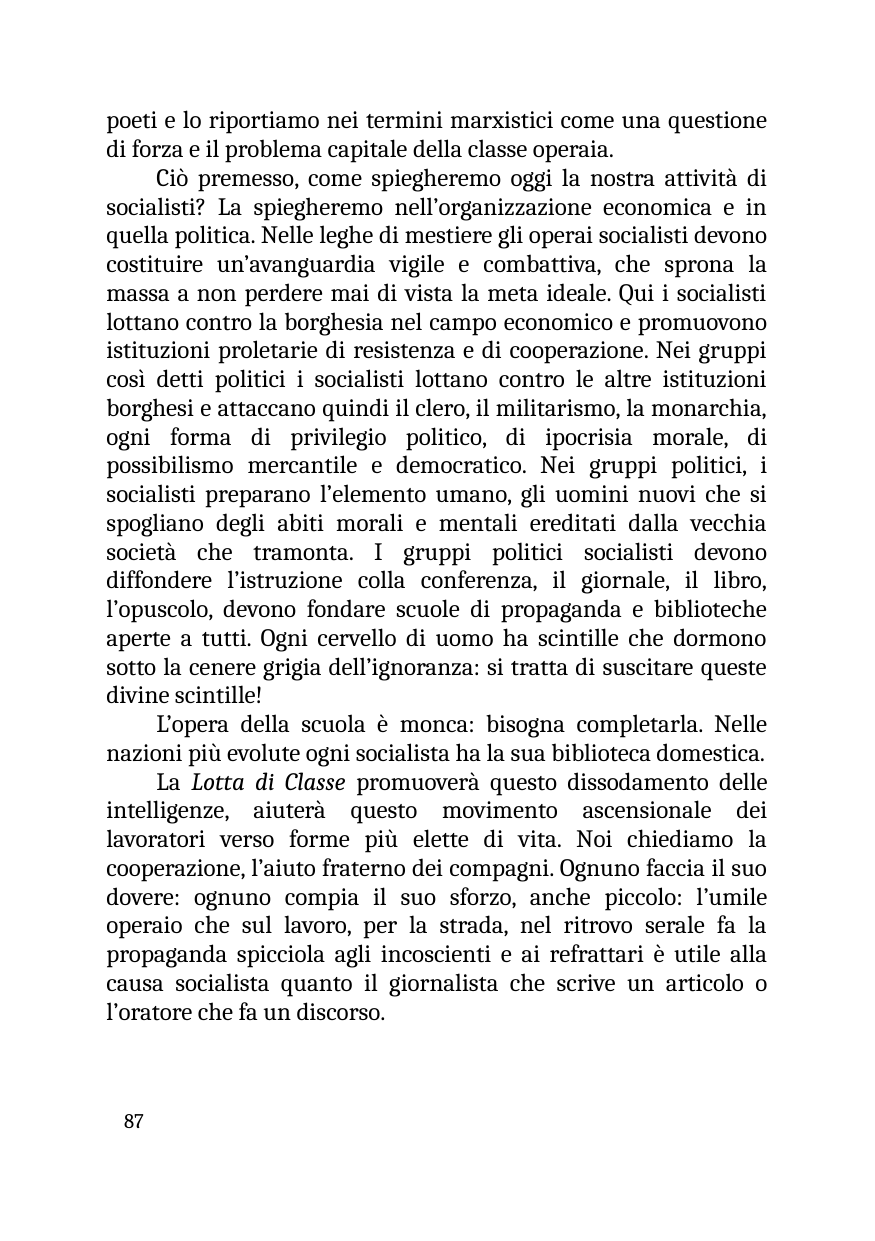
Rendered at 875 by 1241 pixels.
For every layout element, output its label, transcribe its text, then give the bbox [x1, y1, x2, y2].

text La Lotta di Classe promuoverà questo dissodamento delle intelligenze, aiuterà questo movimento ascensionale dei lavoratori verso forme più elette di vita. Noi chiediamo la cooperazione, l’aiuto fraterno dei compagni. Ognuno faccia il suo dovere: ognuno compia il suo sforzo, anche piccolo: l’umile operaio che sul lavoro, per la strada, nel ritrovo serale fa la propaganda spicciola agli incoscienti e ai refrattari è utile alla causa socialista quanto il giornalista che scrive un articolo o l’oratore che fa un discorso. [106, 767, 768, 1026]
text L’opera della scuola è monca: bisogna completarla. Nelle nazioni più evolute ogni socialista ha la sua biblioteca domestica. [106, 710, 768, 767]
text Ciò premesso, come spiegheremo oggi la nostra attività di socialisti? La spiegheremo nell’organizzazione economica e in quella politica. Nelle leghe di mestiere gli operai socialisti devono costituire un’avanguardia vigile e combattiva, che sprona la massa a non perdere mai di vista la meta ideale. Qui i socialisti lottano contro la borghesia nel campo economico e promuovono istituzioni proletarie di resistenza e di cooperazione. Nei gruppi così detti politici i socialisti lottano contro le altre istituzioni borghesi e attaccano quindi il clero, il militarismo, la monarchia, ogni forma di privilegio politico, di ipocrisia morale, di possibilismo mercantile e democratico. Nei gruppi politici, i socialisti preparano l’elemento umano, gli uomini nuovi che si spogliano degli abiti morali e mentali ereditati dalla vecchia società che tramonta. I gruppi politici socialisti devono diffondere l’istruzione colla conferenza, il giornale, il libro, l’opuscolo, devono fondare scuole di propaganda e biblioteche aperte a tutti. Ogni cervello di uomo ha scintille che dormono sotto la cenere grigia dell’ignoranza: si tratta di suscitare queste divine scintille! [106, 164, 768, 710]
text poeti e lo riportiamo nei termini marxistici come una questione di forza e il problema capitale della classe operaia. [106, 106, 768, 164]
